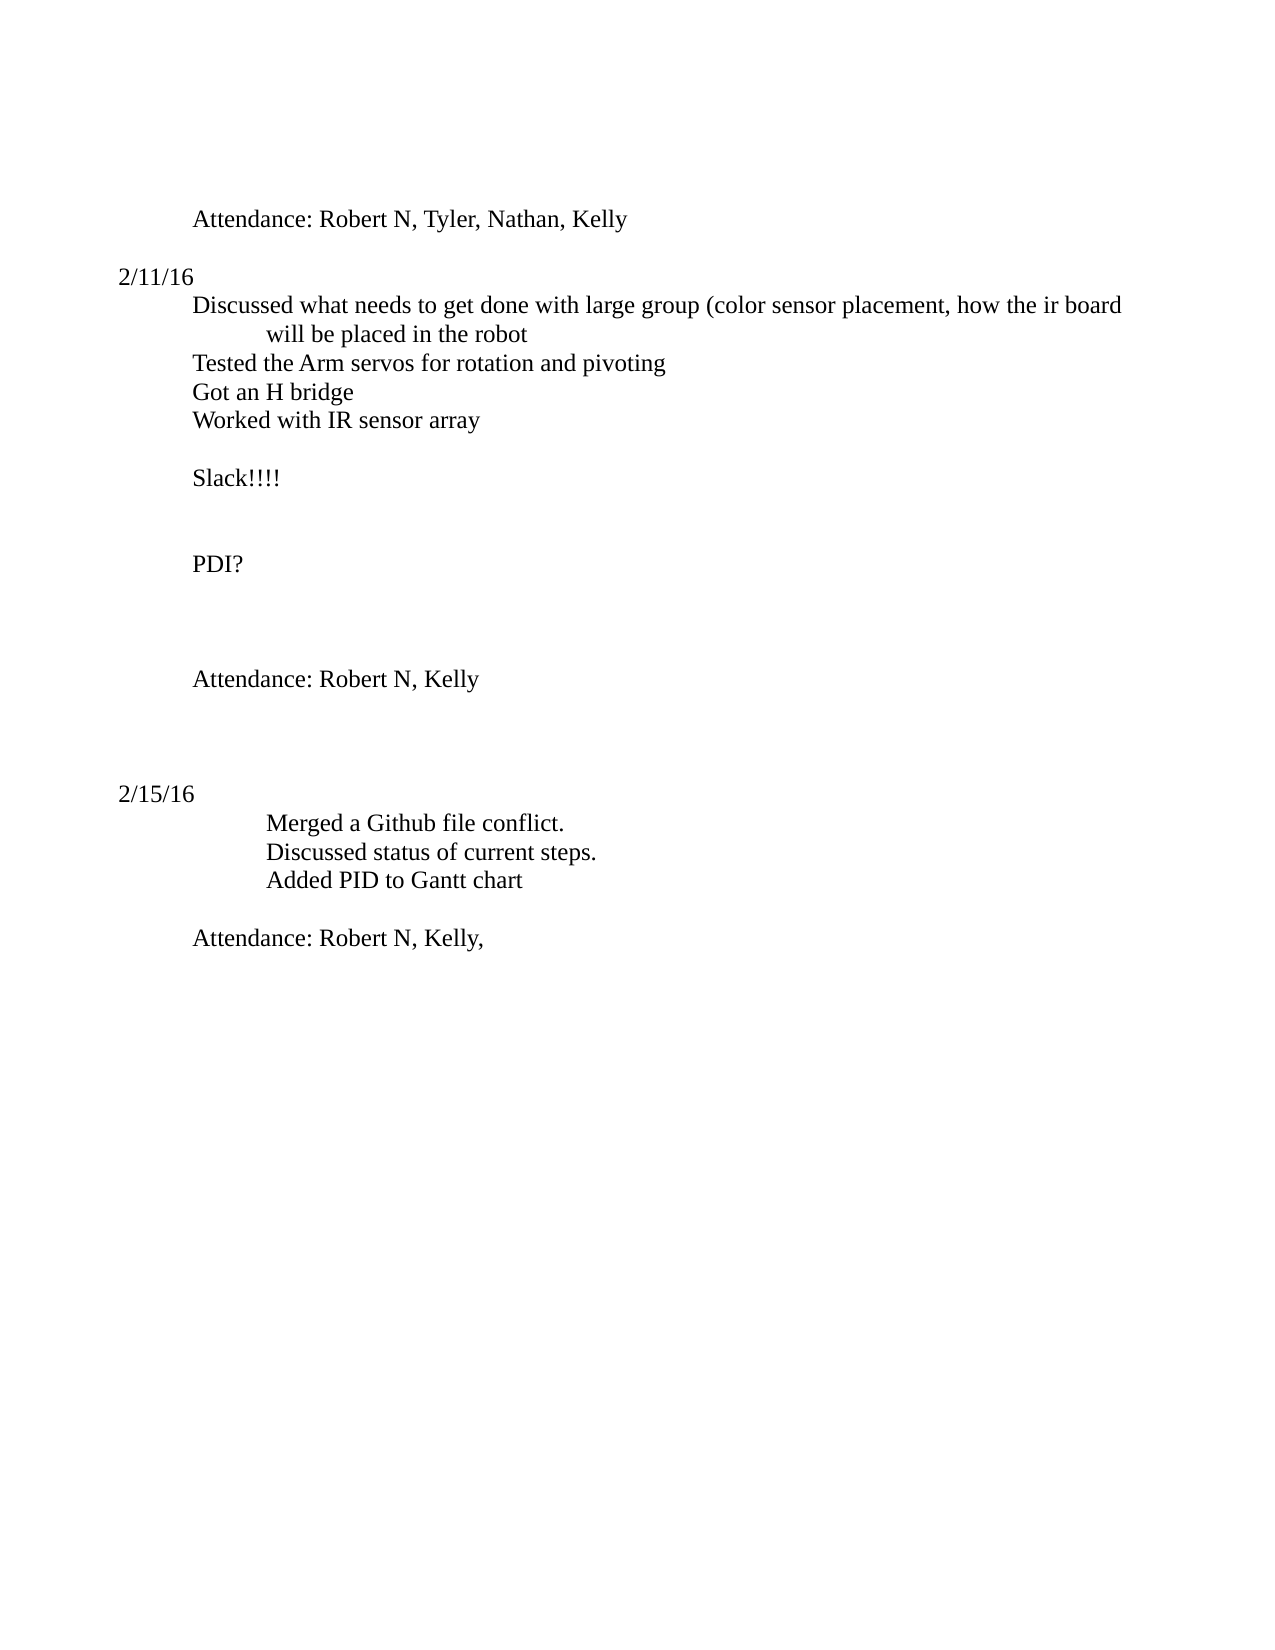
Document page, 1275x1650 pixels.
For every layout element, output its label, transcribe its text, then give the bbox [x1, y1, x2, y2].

text Slack!!!! [118, 463, 1157, 492]
text Attendance: Robert N, Kelly, [118, 923, 1157, 952]
text Discussed what needs to get done with large group (color sensor placement, how the ir board will be placed in the robot [118, 291, 1157, 348]
text PDI? [118, 549, 1157, 578]
text Added PID to Gantt chart [118, 866, 1157, 894]
text Tested the Arm servos for rotation and pivoting [118, 348, 1157, 377]
text Merged a Github file conflict. [118, 808, 1157, 837]
text Attendance: Robert N, Kelly [118, 664, 1157, 693]
text 2/11/16 [118, 262, 1157, 291]
text Got an H bridge [118, 377, 1157, 406]
text 2/15/16 [118, 779, 1157, 808]
text Discussed status of current steps. [118, 837, 1157, 866]
text Attendance: Robert N, Tyler, Nathan, Kelly [118, 204, 1157, 233]
text Worked with IR sensor array [118, 406, 1157, 434]
